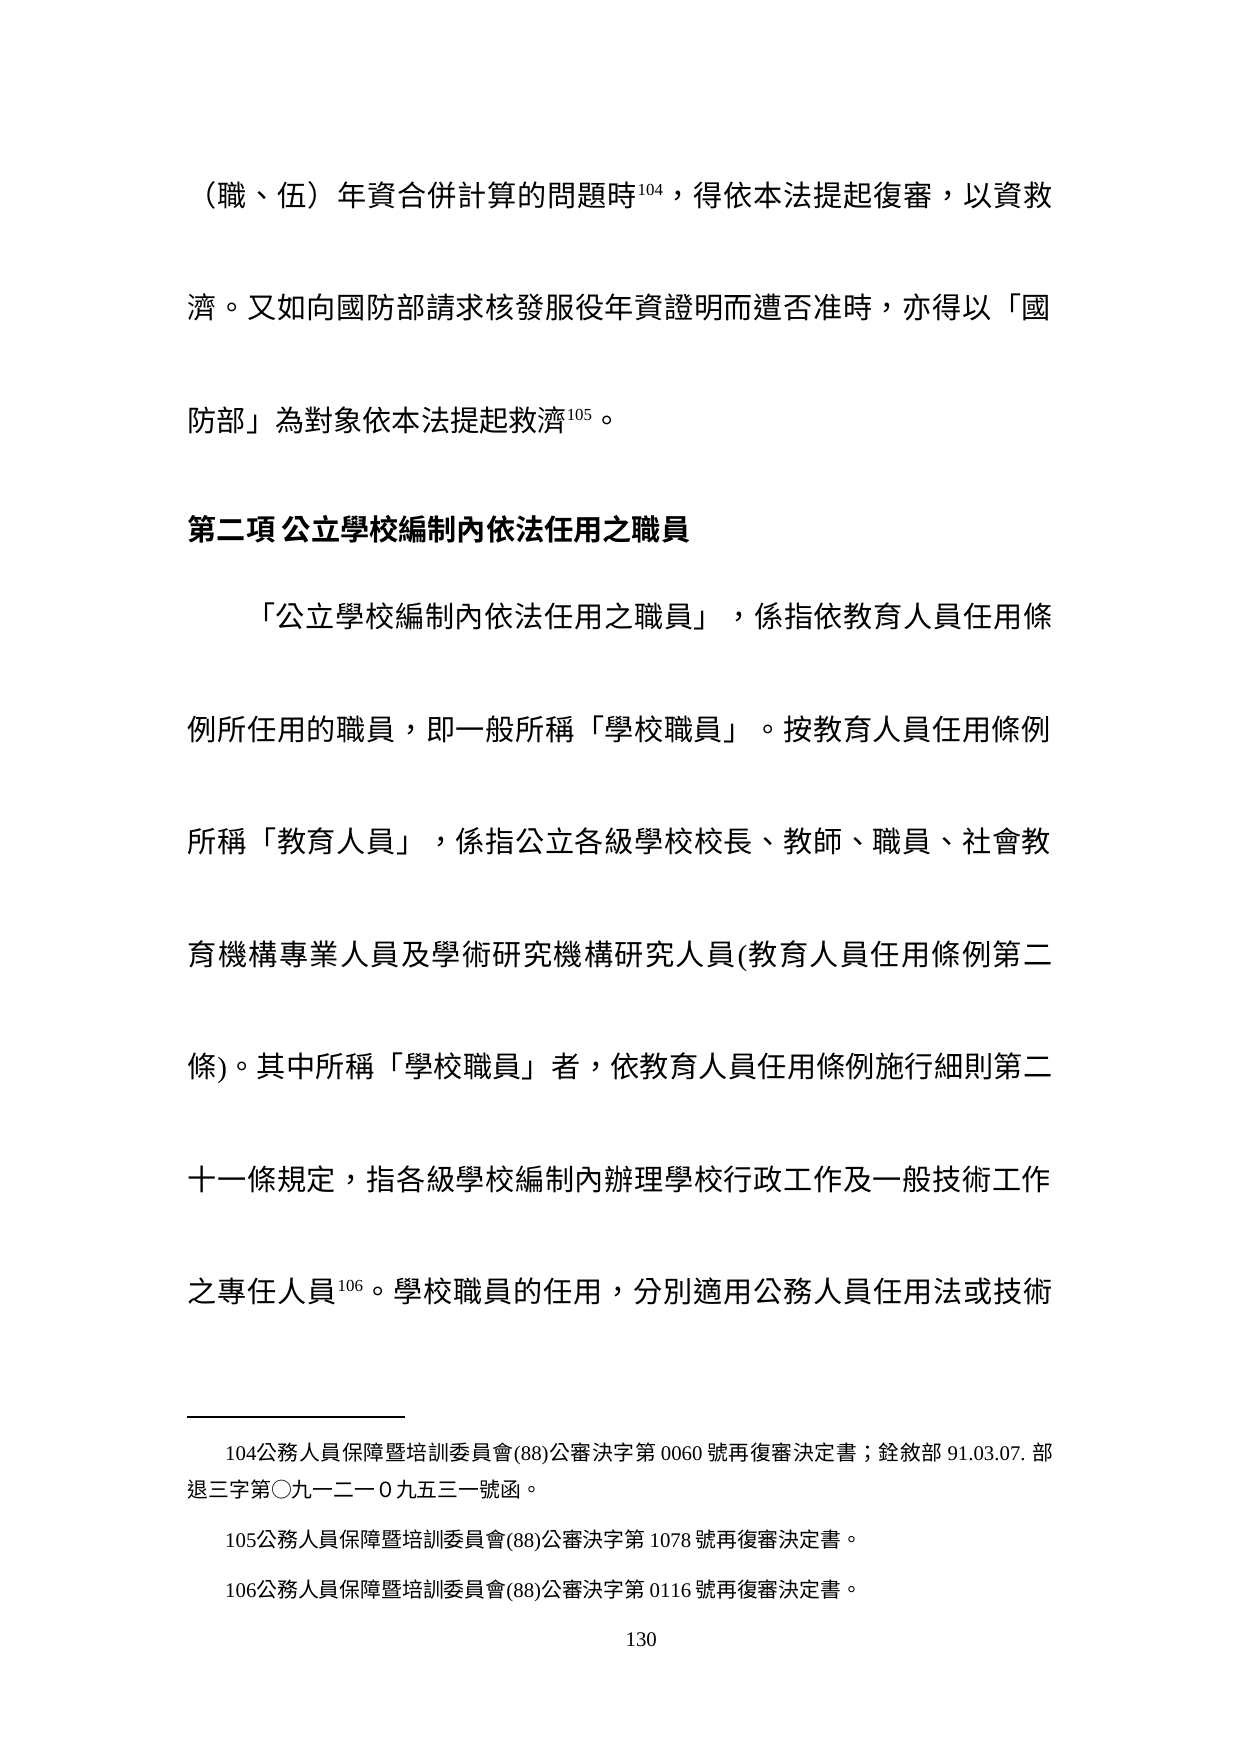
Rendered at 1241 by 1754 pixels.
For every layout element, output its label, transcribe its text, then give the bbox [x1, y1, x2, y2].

text 公務人員保障暨培訓委員會(88)公審決字第0060號再復審決定書；銓敘部91.03.07. 部退三字第○九一二一０九五三一號函。 [187, 1429, 1053, 1504]
subtitle 第二項 公立學校編制內依法任用之職員 [187, 484, 1053, 559]
text （職、伍）年資合併計算的問題時，得依本法提起復審，以資救濟。又如向國防部請求核發服役年資證明而遭否准時，亦得以「國防部」為對象依本法提起救濟。 [187, 150, 1053, 450]
text 公務人員保障暨培訓委員會(88)公審決字第0116號再復審決定書。 [187, 1566, 1053, 1604]
text 公務人員保障暨培訓委員會(88)公審決字第1078號再復審決定書。 [187, 1516, 1053, 1554]
text 「公立學校編制內依法任用之職員」，係指依教育人員任用條例所任用的職員，即一般所稱「學校職員」。按教育人員任用條例所稱「教育人員」，係指公立各級學校校長、教師、職員、社會教育機構專業人員及學術研究機構研究人員(教育人員任用條例第二條)。其中所稱「學校職員」者，依教育人員任用條例施行細則第二十一條規定，指各級學校編制內辦理學校行政工作及一般技術工作之專任人員。學校職員的任用，分別適用公務人員任用法或技術 [187, 571, 1053, 1321]
